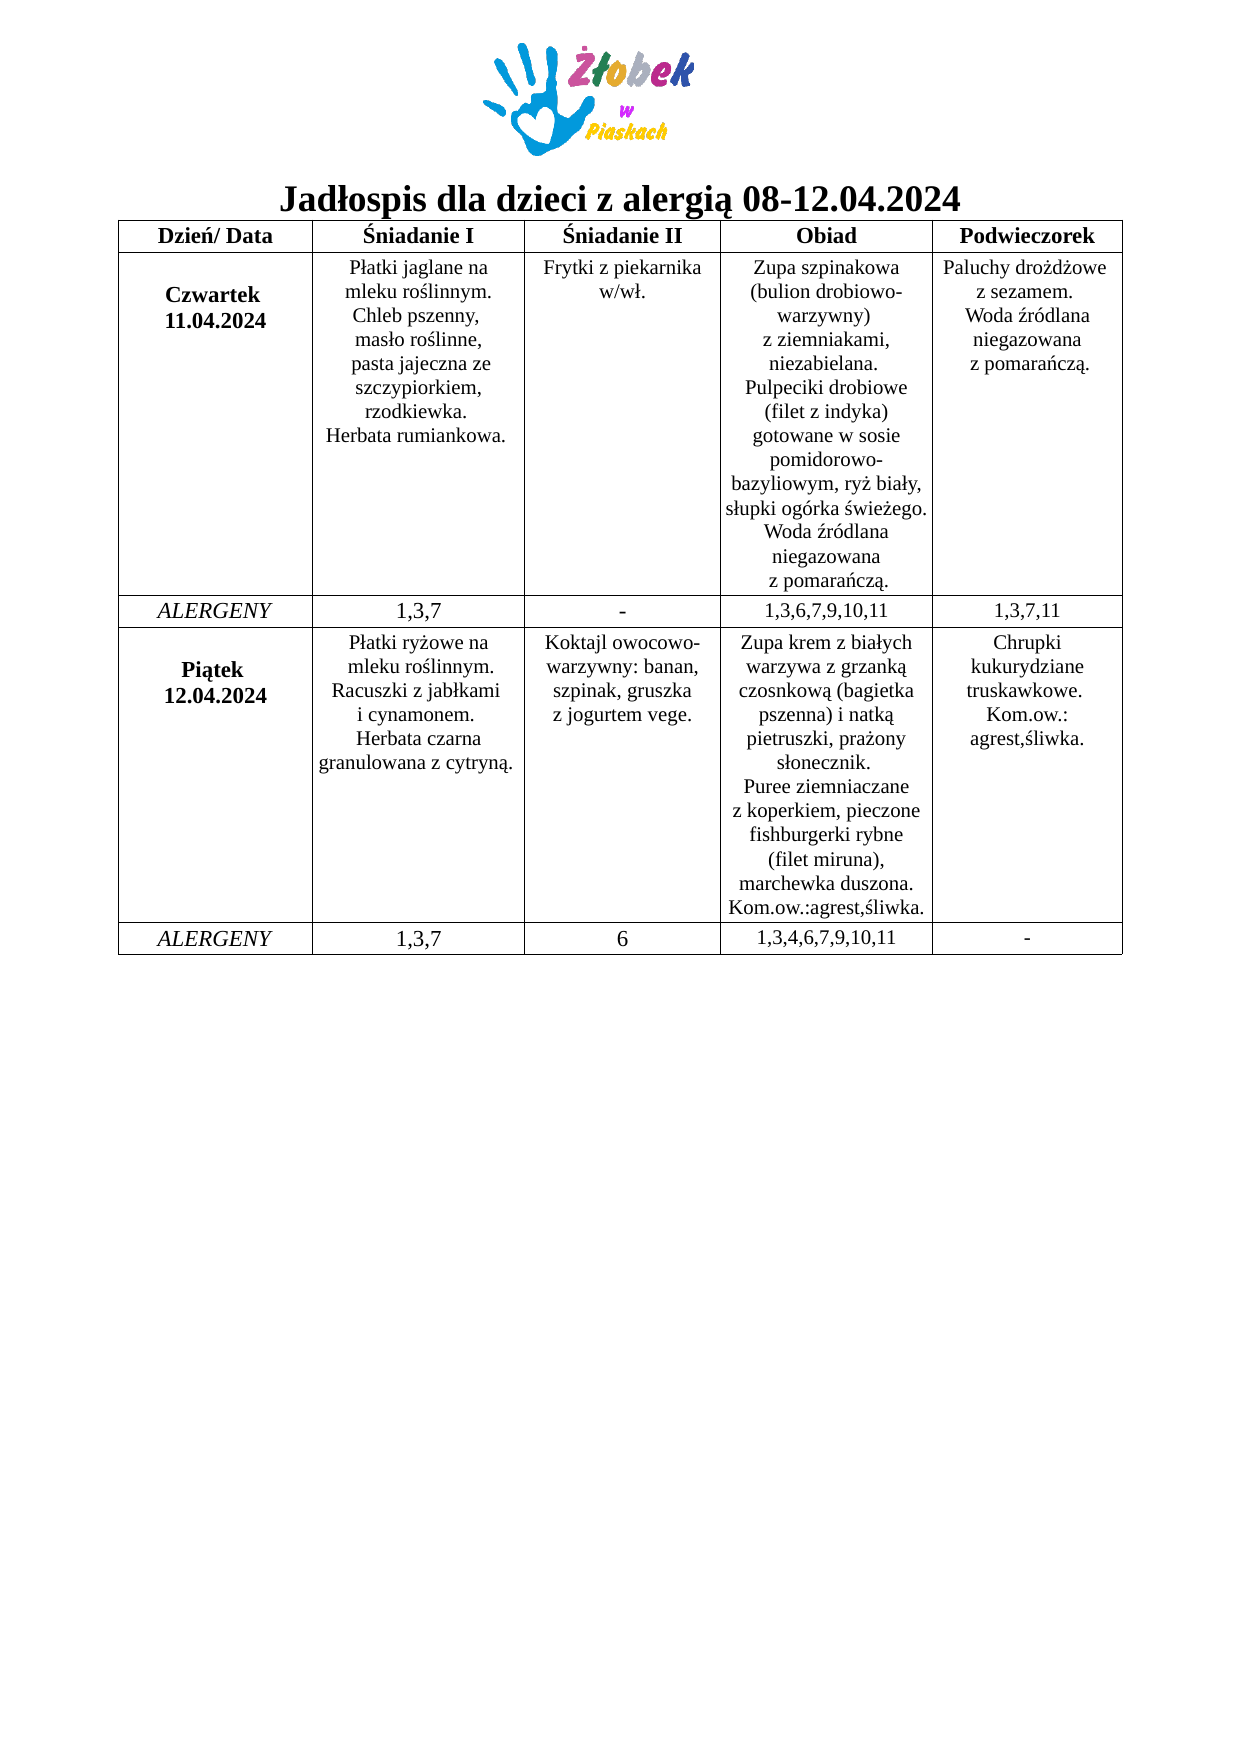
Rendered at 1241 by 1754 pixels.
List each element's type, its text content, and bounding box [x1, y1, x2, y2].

table_cell Czwartek 11.04.2024 [119, 253, 312, 594]
table_cell 1,3,7 [313, 596, 524, 627]
table_header Dzień/ Data [119, 221, 312, 252]
table_cell Zupa krem z białych warzywa z grzanką czosnkową (bagietka pszenna) i natką pietruszki, prażony słonecznik. Puree ziemniaczane z koperkiem, pieczone fishburgerki rybne (filet miruna), marchewka duszona. Kom.ow.:agrest,śliwka. [721, 628, 932, 922]
picture [483, 43, 694, 156]
table_cell ALERGENY [119, 923, 312, 954]
table_cell ALERGENY [119, 596, 312, 627]
table_cell - [933, 923, 1122, 954]
table_header Śniadanie II [525, 221, 720, 252]
table_cell - [525, 596, 720, 627]
table_header Podwieczorek [933, 221, 1122, 252]
table_header Obiad [721, 221, 932, 252]
table_cell Chrupki kukurydziane truskawkowe. Kom.ow.: agrest,śliwka. [933, 628, 1122, 922]
table_cell Koktajl owocowo-warzywny: banan, szpinak, gruszka z jogurtem vege. [525, 628, 720, 922]
table_cell 6 [525, 923, 720, 954]
table_cell 1,3,7 [313, 923, 524, 954]
table_cell 1,3,7,11 [933, 596, 1122, 627]
table_cell Paluchy drożdżowe z sezamem. Woda źródlana niegazowana z pomarańczą. [933, 253, 1122, 594]
text Jadłospis dla dzieci z alergią 08-12.04.2024 [118, 176, 1122, 219]
picture [518, 108, 554, 143]
table_cell Płatki jaglane na mleku roślinnym. Chleb pszenny, masło roślinne, pasta jajeczna ze szczypiorkiem, rzodkiewka. Herbata rumiankowa. [313, 253, 524, 594]
table_cell Zupa szpinakowa (bulion drobiowo-warzywny) z ziemniakami, niezabielana. Pulpeciki drobiowe (filet z indyka) gotowane w sosie pomidorowo-bazyliowym, ryż biały, słupki ogórka świeżego. Woda źródlana niegazowana z pomarańczą. [721, 253, 932, 594]
table_cell Piątek 12.04.2024 [119, 628, 312, 922]
table_cell Frytki z piekarnika w/wł. [525, 253, 720, 594]
table_cell 1,3,4,6,7,9,10,11 [721, 923, 932, 954]
table_cell 1,3,6,7,9,10,11 [721, 596, 932, 627]
table_cell Płatki ryżowe na mleku roślinnym. Racuszki z jabłkami i cynamonem. Herbata czarna granulowana z cytryną. [313, 628, 524, 922]
table_header Śniadanie I [313, 221, 524, 252]
